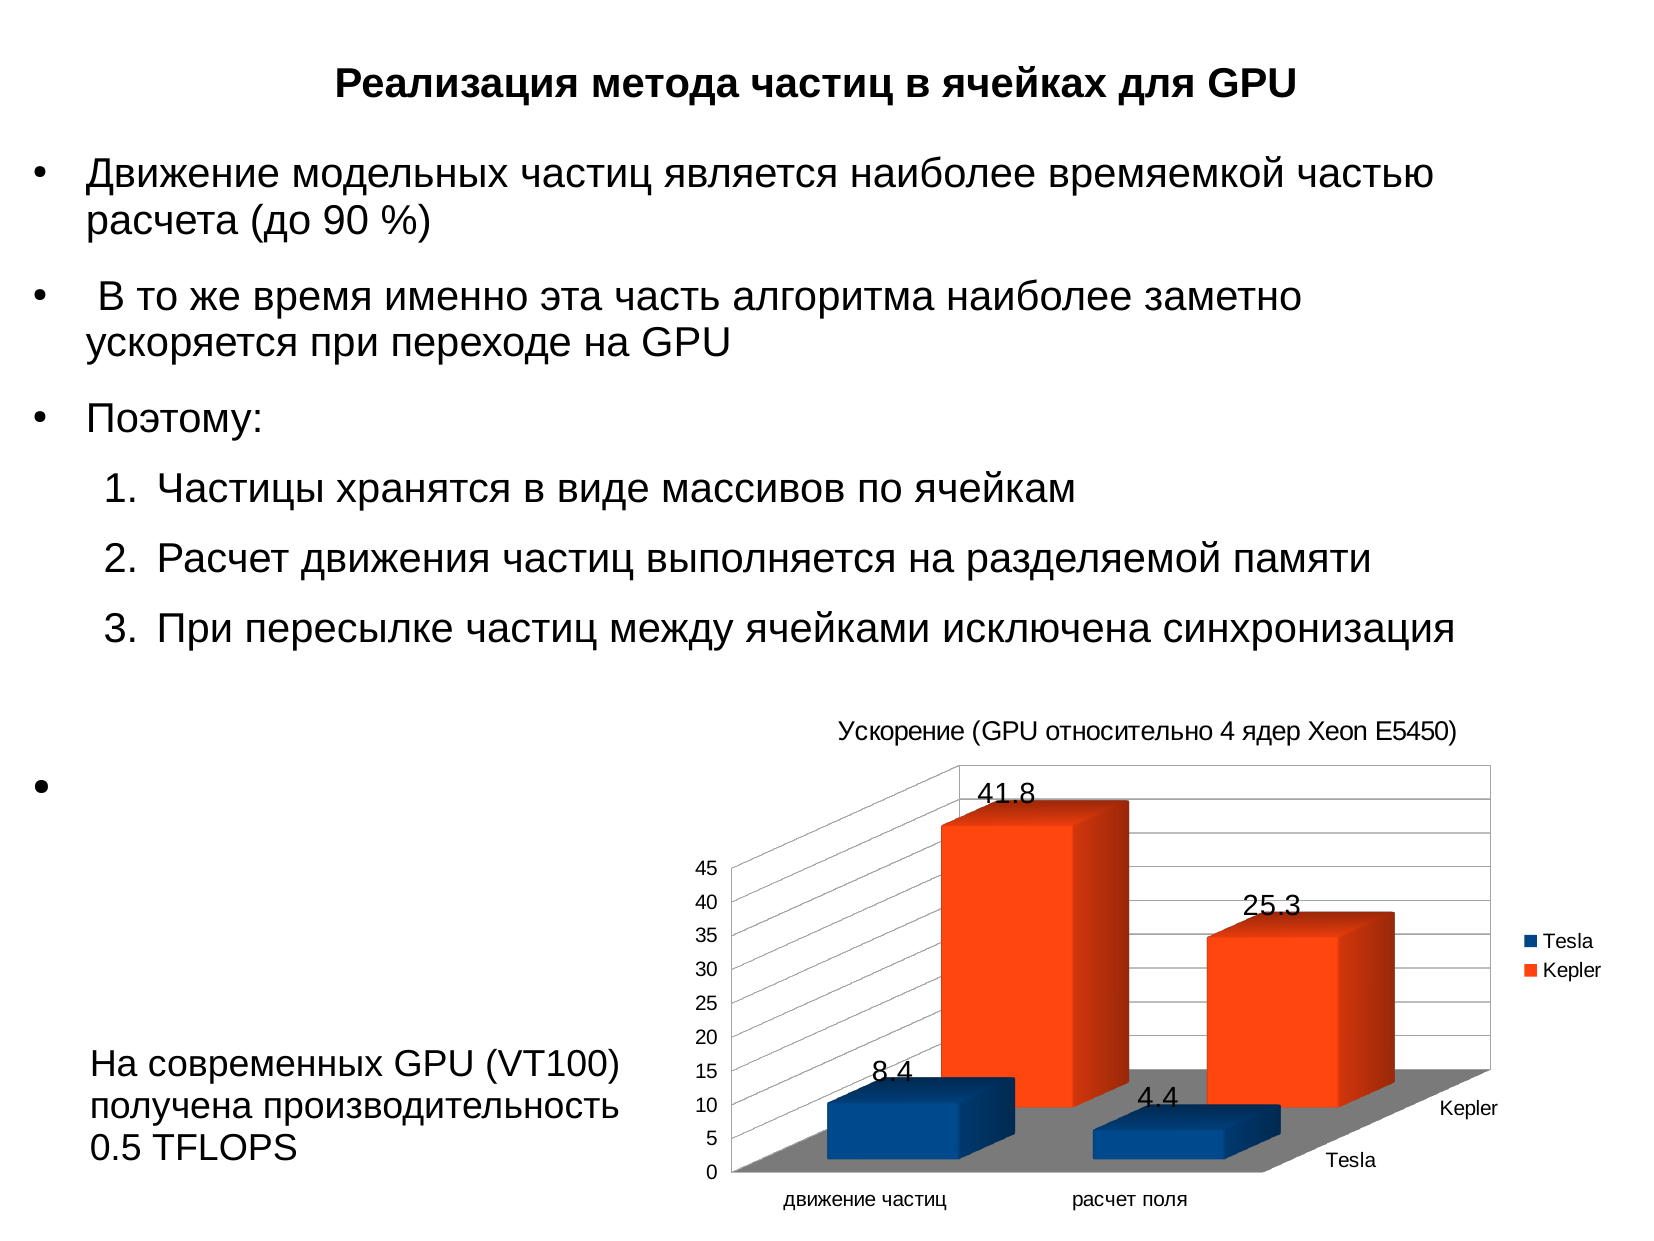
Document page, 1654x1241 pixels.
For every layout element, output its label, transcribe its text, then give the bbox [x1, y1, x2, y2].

list Движение модельных частиц является наиболее времяемкой частью расчета (до 90 %) В то же время именно эта часть алгоритма наиболее заметно ускоряется при переходе на GPU Поэтому: Частицы хранятся в виде массивов по ячейкам Расчет движения частиц выполняется на разделяемой памяти При пересылке частиц между ячейками исключена синхронизация [15, 241, 1504, 870]
text_box На современных GPU (VT100) получена производительность 0.5 TFLOPS [75, 1035, 646, 1176]
chart [675, 690, 1621, 1222]
title Реализация метода частиц в ячейках для GPU [0, 0, 1654, 241]
